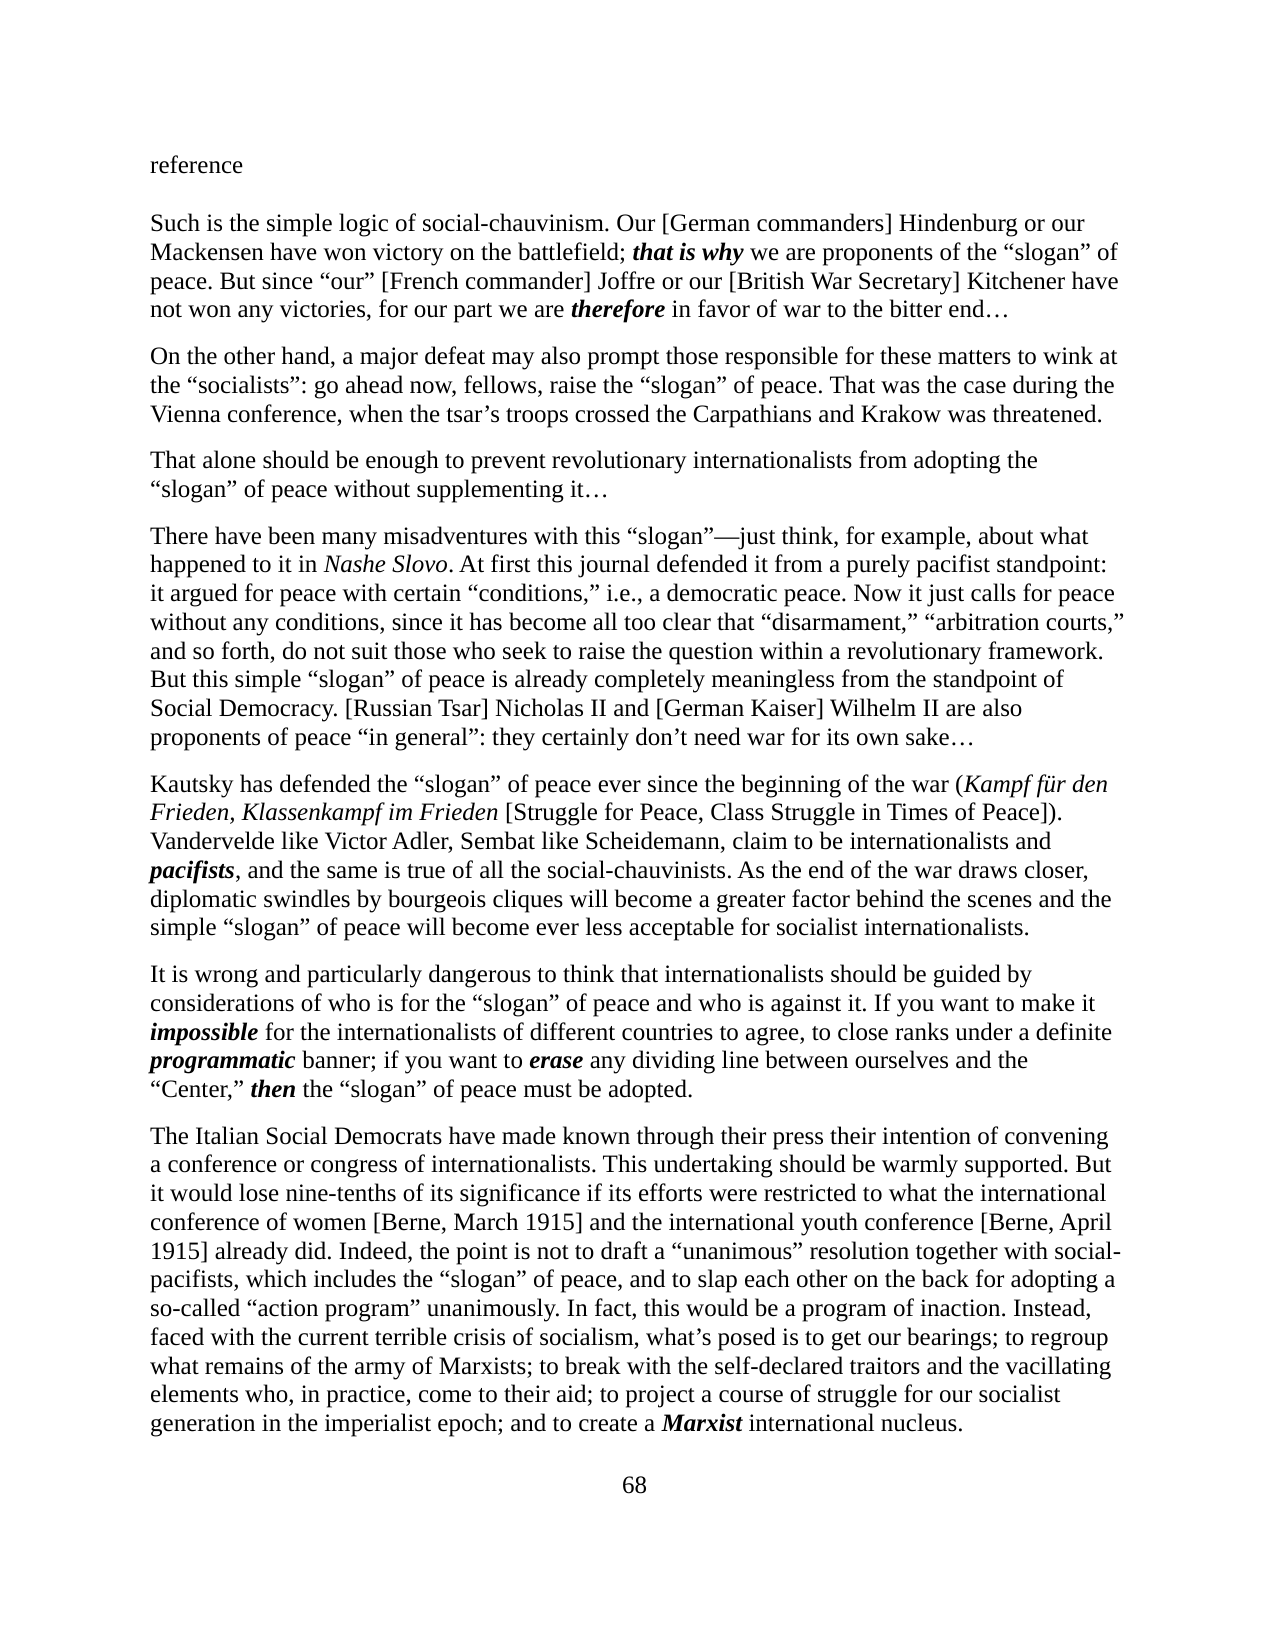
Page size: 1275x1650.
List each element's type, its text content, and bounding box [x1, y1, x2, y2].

text Kautsky has defended the “slogan” of peace ever since the beginning of the war (Kampf für den Frieden, Klassenkampf im Frieden [Struggle for Peace, Class Struggle in Times of Peace]). Vandervelde like Victor Adler, Sembat like Scheidemann, claim to be internationalists and pacifists, and the same is true of all the social-chauvinists. As the end of the war draws closer, diplomatic swindles by bourgeois cliques will become a greater factor behind the scenes and the simple “slogan” of peace will become ever less acceptable for socialist internationalists. [150, 769, 1125, 941]
text It is wrong and particularly dangerous to think that internationalists should be guided by considerations of who is for the “slogan” of peace and who is against it. If you want to make it impossible for the internationalists of different countries to agree, to close ranks under a definite programmatic banner; if you want to erase any dividing line between ourselves and the “Center,” then the “slogan” of peace must be adopted. [150, 959, 1125, 1103]
text That alone should be enough to prevent revolutionary internationalists from adopting the “slogan” of peace without supplementing it… [150, 445, 1125, 503]
text There have been many misadventures with this “slogan”—just think, for example, about what happened to it in Nashe Slovo. At first this journal defended it from a purely pacifist standpoint: it argued for peace with certain “conditions,” i.e., a democratic peace. Now it just calls for peace without any conditions, since it has become all too clear that “disarmament,” “arbitration courts,” and so forth, do not suit those who seek to raise the question within a revolutionary framework. But this simple “slogan” of peace is already completely meaningless from the standpoint of Social Democracy. [Russian Tsar] Nicholas II and [German Kaiser] Wilhelm II are also proponents of peace “in general”: they certainly don’t need war for its own sake… [150, 521, 1125, 751]
text On the other hand, a major defeat may also prompt those responsible for these matters to wink at the “socialists”: go ahead now, fellows, raise the “slogan” of peace. That was the case during the Vienna conference, when the tsar’s troops crossed the Carpathians and Krakow was threatened. [150, 341, 1125, 427]
text Such is the simple logic of social-chauvinism. Our [German commanders] Hindenburg or our Mackensen have won victory on the battlefield; that is why we are proponents of the “slogan” of peace. But since “our” [French commander] Joffre or our [British War Secretary] Kitchener have not won any victories, for our part we are therefore in favor of war to the bitter end… [150, 208, 1125, 323]
text The Italian Social Democrats have made known through their press their intention of convening a conference or congress of internationalists. This undertaking should be warmly supported. But it would lose nine-tenths of its significance if its efforts were restricted to what the international conference of women [Berne, March 1915] and the international youth conference [Berne, April 1915] already did. Indeed, the point is not to draft a “unanimous” resolution together with social-pacifists, which includes the “slogan” of peace, and to slap each other on the back for adopting a so-called “action program” unanimously. In fact, this would be a program of inaction. Instead, faced with the current terrible crisis of socialism, what’s posed is to get our bearings; to regroup what remains of the army of Marxists; to break with the self-declared traitors and the vacillating elements who, in practice, come to their aid; to project a course of struggle for our socialist generation in the imperialist epoch; and to create a Marxist international nucleus. [150, 1121, 1125, 1437]
